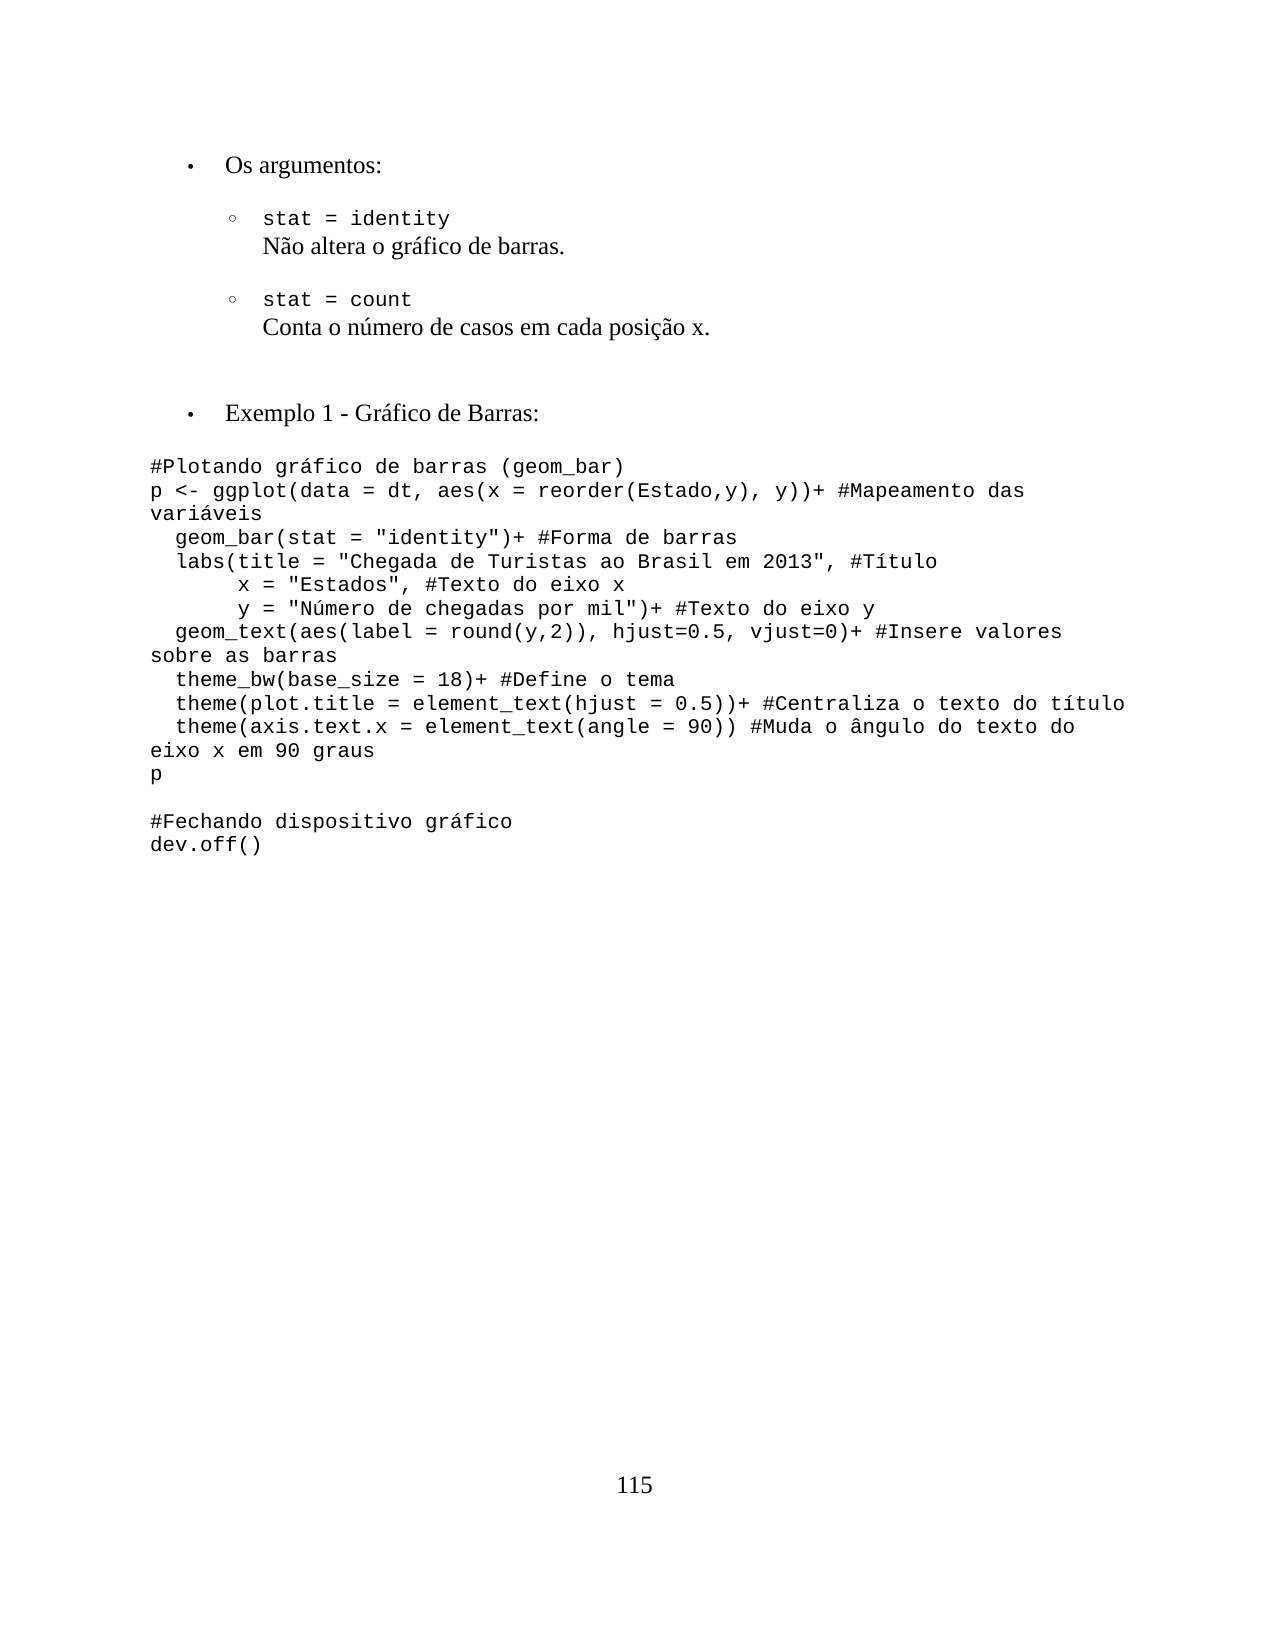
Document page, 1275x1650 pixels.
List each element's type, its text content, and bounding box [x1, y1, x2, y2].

list stat = count Conta o número de casos em cada posição x. [225, 289, 1125, 370]
text p <- ggplot(data = dt, aes(x = reorder(Estado,y), y))+ #Mapeamento das variáveis [150, 480, 1125, 527]
text geom_text(aes(label = round(y,2)), hjust=0.5, vjust=0)+ #Insere valores sobre as barras [150, 622, 1125, 669]
text geom_bar(stat = "identity")+ #Forma de barras [150, 527, 1125, 551]
text p [150, 763, 1125, 787]
text y = "Número de chegadas por mil")+ #Texto do eixo y [150, 598, 1125, 622]
text #Fechando dispositivo gráfico [150, 811, 1125, 834]
text #Plotando gráfico de barras (geom_bar) [150, 456, 1125, 480]
text theme(plot.title = element_text(hjust = 0.5))+ #Centraliza o texto do título [150, 692, 1125, 716]
list Exemplo 1 - Gráfico de Barras: [187, 398, 1125, 456]
text labs(title = "Chegada de Turistas ao Brasil em 2013", #Título [150, 551, 1125, 574]
list Os argumentos: [187, 150, 1125, 207]
list stat = identity Não altera o gráfico de barras. [225, 207, 1125, 289]
text theme_bw(base_size = 18)+ #Define o tema [150, 669, 1125, 692]
text x = "Estados", #Texto do eixo x [150, 574, 1125, 598]
text dev.off() [150, 834, 1125, 858]
text theme(axis.text.x = element_text(angle = 90)) #Muda o ângulo do texto do eixo x em 90 graus [150, 716, 1125, 763]
